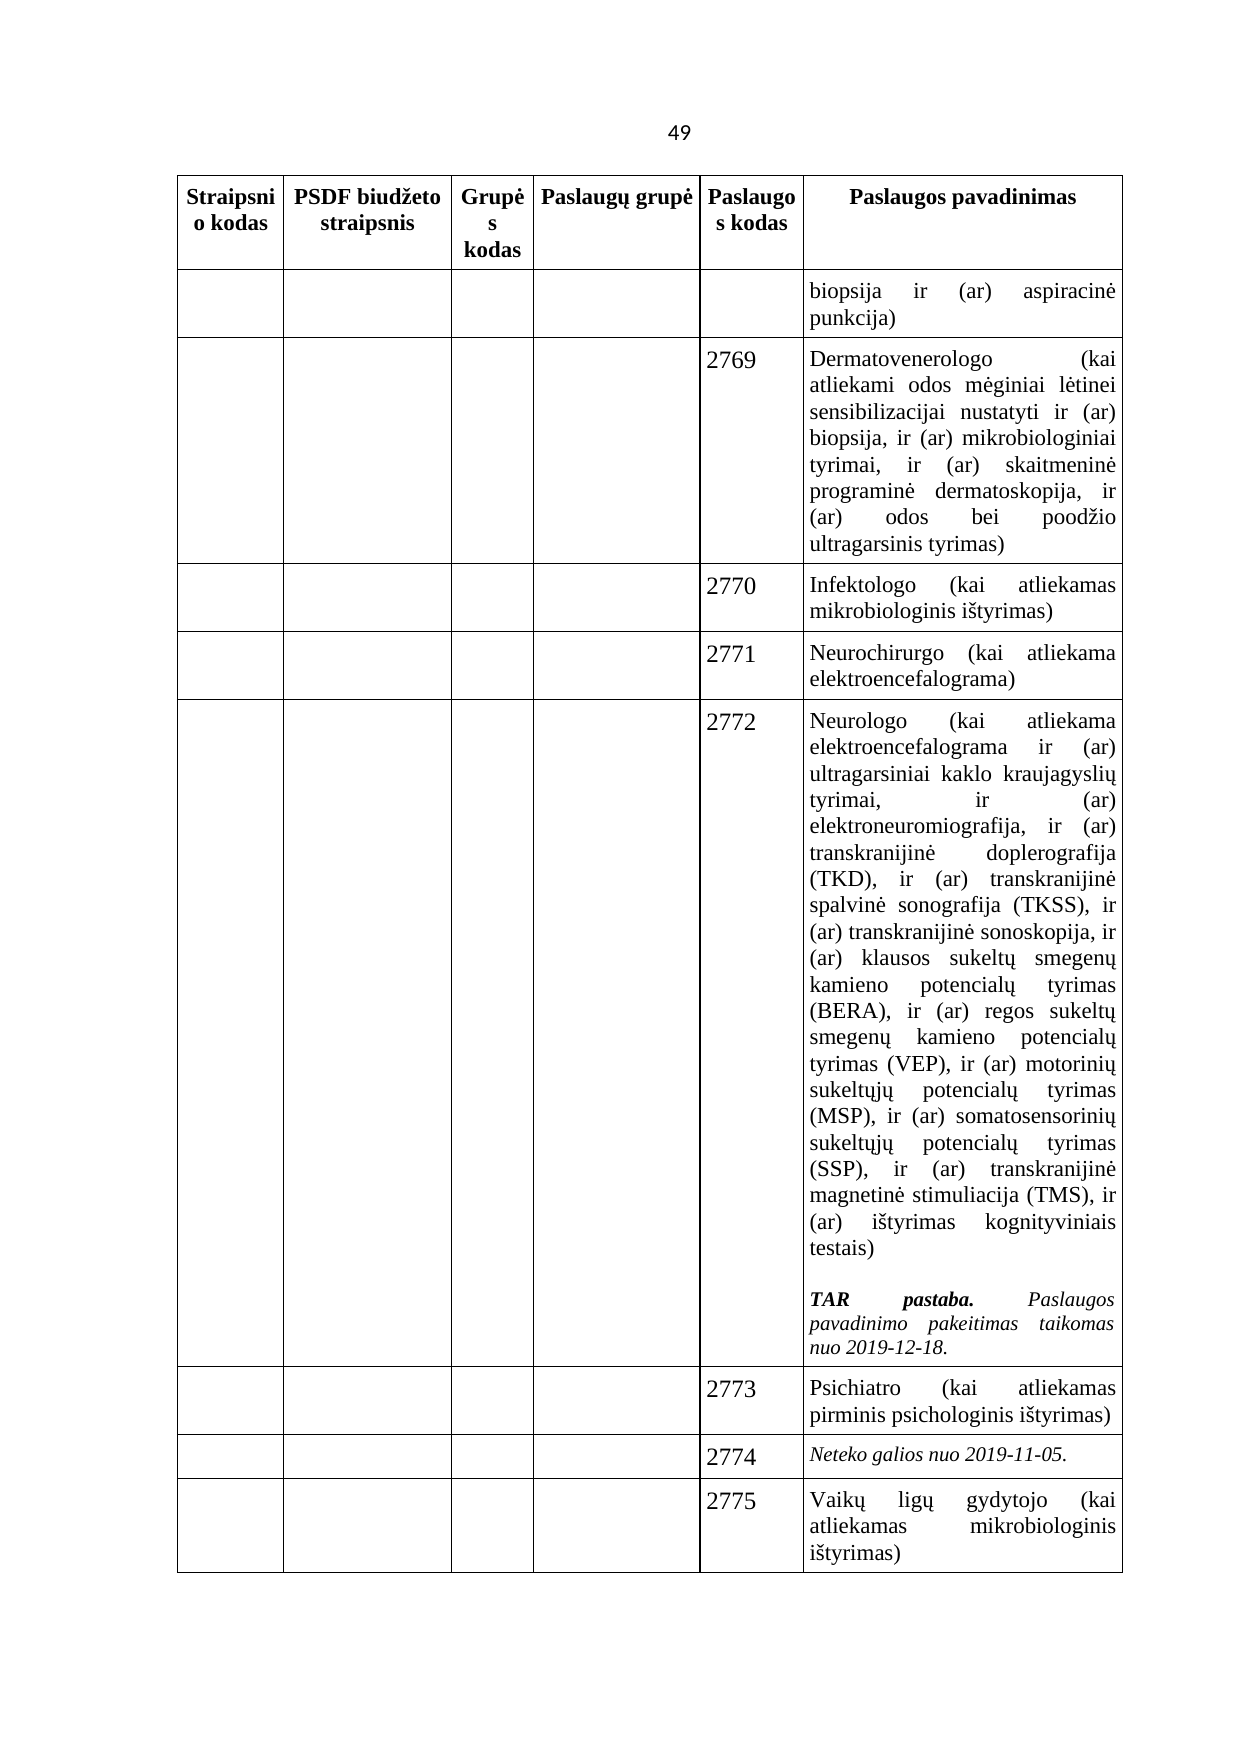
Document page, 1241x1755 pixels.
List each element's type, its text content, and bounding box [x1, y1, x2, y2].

table_cell [452, 1479, 533, 1572]
table_cell [534, 1435, 699, 1478]
table_cell [534, 700, 699, 1366]
table_cell Infektologo (kai atliekamas mikrobiologinis ištyrimas) [804, 564, 1122, 631]
table_cell Psichiatro (kai atliekamas pirminis psichologinis ištyrimas) [804, 1367, 1122, 1434]
table_cell [284, 270, 451, 337]
table_cell Vaikų ligų gydytojo (kai atliekamas mikrobiologinis ištyrimas) [804, 1479, 1122, 1572]
table_cell 2770 [701, 564, 803, 631]
table_cell [284, 564, 451, 631]
table_cell [452, 1435, 533, 1478]
table_cell [178, 700, 283, 1366]
table_header Paslaugos kodas [701, 176, 803, 269]
table_cell biopsija ir (ar) aspiracinė punkcija) [804, 270, 1122, 337]
table_cell [452, 564, 533, 631]
table_cell [452, 700, 533, 1366]
table_cell [701, 270, 803, 337]
table_cell [534, 564, 699, 631]
table_cell [452, 338, 533, 563]
table_cell 2774 [701, 1435, 803, 1478]
table_cell 2773 [701, 1367, 803, 1434]
table_cell [534, 270, 699, 337]
table_cell [534, 632, 699, 699]
table_cell [178, 270, 283, 337]
table_cell [178, 632, 283, 699]
table_cell [178, 1367, 283, 1434]
table_cell 2772 [701, 700, 803, 1366]
table_cell [452, 1367, 533, 1434]
table_cell Neurochirurgo (kai atliekama elektroencefalograma) [804, 632, 1122, 699]
table_cell [284, 700, 451, 1366]
table_cell Dermatovenerologo (kai atliekami odos mėginiai lėtinei sensibilizacijai nustatyti ir (ar) biopsija, ir (ar) mikrobiologiniai tyrimai, ir (ar) skaitmeninė programinė dermatoskopija, ir (ar) odos bei poodžio ultragarsinis tyrimas) [804, 338, 1122, 563]
table_cell [534, 1367, 699, 1434]
table_cell 2769 [701, 338, 803, 563]
table_cell [452, 632, 533, 699]
table_cell [534, 1479, 699, 1572]
table_cell 2775 [701, 1479, 803, 1572]
table_cell [284, 1435, 451, 1478]
table_cell [178, 338, 283, 563]
table_cell Neurologo (kai atliekama elektroencefalograma ir (ar) ultragarsiniai kaklo kraujagyslių tyrimai, ir (ar) elektroneuromiografija, ir (ar) transkranijinė doplerografija (TKD), ir (ar) transkranijinė spalvinė sonografija (TKSS), ir (ar) transkranijinė sonoskopija, ir (ar) klausos sukeltų smegenų kamieno potencialų tyrimas (BERA), ir (ar) regos sukeltų smegenų kamieno potencialų tyrimas (VEP), ir (ar) motorinių sukeltųjų potencialų tyrimas (MSP), ir (ar) somatosensorinių sukeltųjų potencialų tyrimas (SSP), ir (ar) transkranijinė magnetinė stimuliacija (TMS), ir (ar) ištyrimas kognityviniais testais) TAR pastaba. Paslaugos pavadinimo pakeitimas taikomas nuo 2019-12-18. [804, 700, 1122, 1366]
table_cell [284, 632, 451, 699]
table_cell [178, 1435, 283, 1478]
table_cell [534, 338, 699, 563]
table_header Straipsnio kodas [178, 176, 283, 269]
table_cell [178, 564, 283, 631]
table_header Paslaugos pavadinimas [804, 176, 1122, 269]
table_cell [284, 1479, 451, 1572]
table_cell [284, 1367, 451, 1434]
table_header Paslaugų grupė [534, 176, 699, 269]
table_header PSDF biudžeto straipsnis [284, 176, 451, 269]
table_cell 2771 [701, 632, 803, 699]
table_header Grupės kodas [452, 176, 533, 269]
table_cell [452, 270, 533, 337]
table_cell [284, 338, 451, 563]
table_cell Neteko galios nuo 2019-11-05. [804, 1435, 1122, 1478]
table_cell [178, 1479, 283, 1572]
